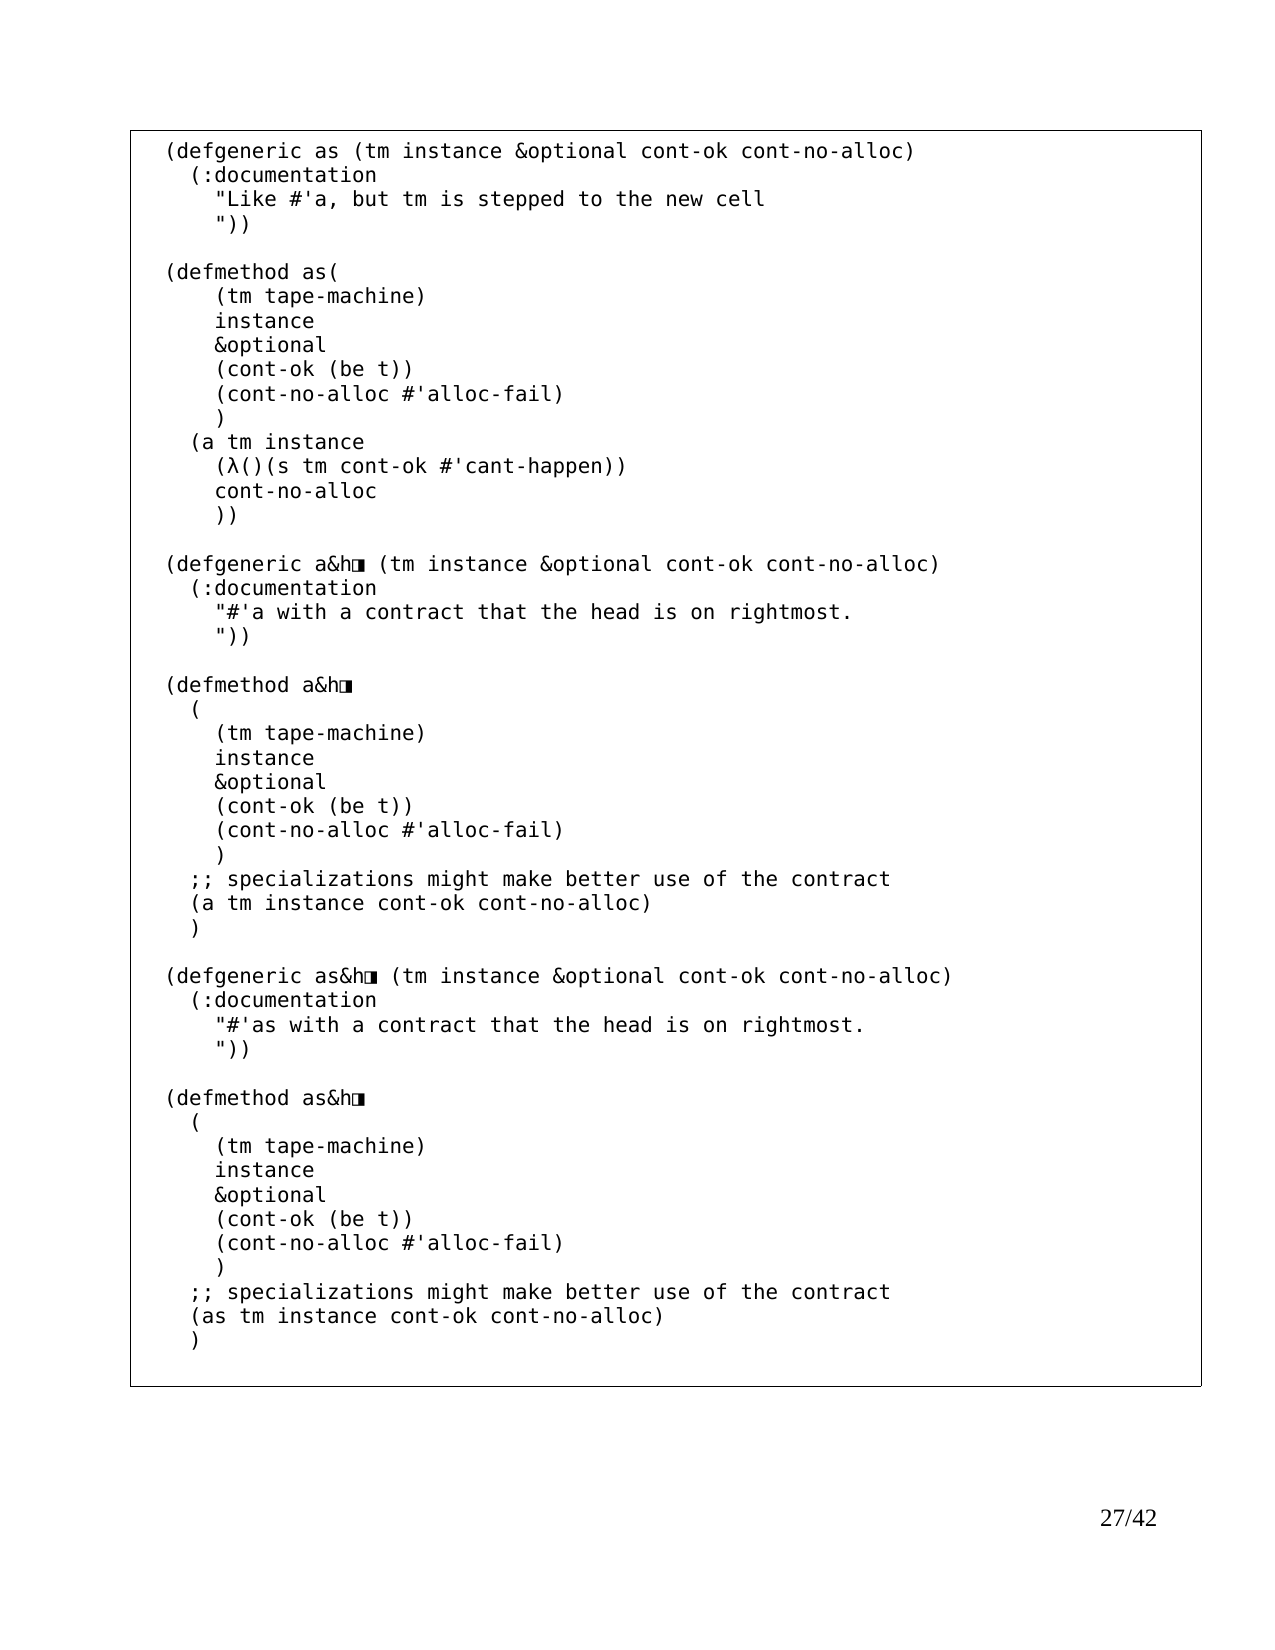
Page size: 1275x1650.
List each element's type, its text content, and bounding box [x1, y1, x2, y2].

text (tm tape-machine) [139, 1134, 1192, 1158]
text ")) [139, 212, 1192, 236]
text (:documentation [139, 163, 1192, 187]
text (tm tape-machine) [139, 721, 1192, 746]
text ) [139, 1255, 1192, 1280]
text ) [139, 406, 1192, 430]
text "#'a with a contract that the head is on rightmost. [139, 600, 1192, 624]
text (cont-no-alloc #'alloc-fail) [139, 1231, 1192, 1255]
text (:documentation [139, 988, 1192, 1013]
text (cont-ok (be t)) [139, 794, 1192, 818]
text ) [139, 916, 1192, 940]
text instance [139, 1158, 1192, 1183]
text "Like #'a, but tm is stepped to the new cell [139, 187, 1192, 212]
text (cont-no-alloc #'alloc-fail) [139, 382, 1192, 406]
text (defgeneric as (tm instance &optional cont-ok cont-no-alloc) [139, 139, 1192, 163]
text (defmethod as( [139, 260, 1192, 284]
text (defgeneric a&h◨ (tm instance &optional cont-ok cont-no-alloc) [139, 552, 1192, 576]
text ")) [139, 1037, 1192, 1061]
text (cont-ok (be t)) [139, 357, 1192, 382]
text (:documentation [139, 576, 1192, 600]
text )) [139, 503, 1192, 527]
text ) [139, 843, 1192, 867]
text ( [139, 1110, 1192, 1134]
text &optional [139, 770, 1192, 794]
text ;; specializations might make better use of the contract [139, 1280, 1192, 1304]
text cont-no-alloc [139, 479, 1192, 503]
text (defmethod a&h◨ [139, 673, 1192, 697]
text "#'as with a contract that the head is on rightmost. [139, 1013, 1192, 1037]
text (tm tape-machine) [139, 284, 1192, 309]
text instance [139, 746, 1192, 770]
text (as tm instance cont-ok cont-no-alloc) [139, 1304, 1192, 1328]
text (a tm instance [139, 430, 1192, 454]
text instance [139, 309, 1192, 333]
text &optional [139, 333, 1192, 357]
text (cont-no-alloc #'alloc-fail) [139, 818, 1192, 843]
text ( [139, 697, 1192, 721]
text ")) [139, 624, 1192, 649]
text (cont-ok (be t)) [139, 1207, 1192, 1231]
text &optional [139, 1183, 1192, 1207]
text (defgeneric as&h◨ (tm instance &optional cont-ok cont-no-alloc) [139, 964, 1192, 988]
text ) [139, 1328, 1192, 1352]
text ;; specializations might make better use of the contract [139, 867, 1192, 891]
text (defmethod as&h◨ [139, 1086, 1192, 1110]
text (a tm instance cont-ok cont-no-alloc) [139, 891, 1192, 916]
text (λ()(s tm cont-ok #'cant-happen)) [139, 454, 1192, 479]
